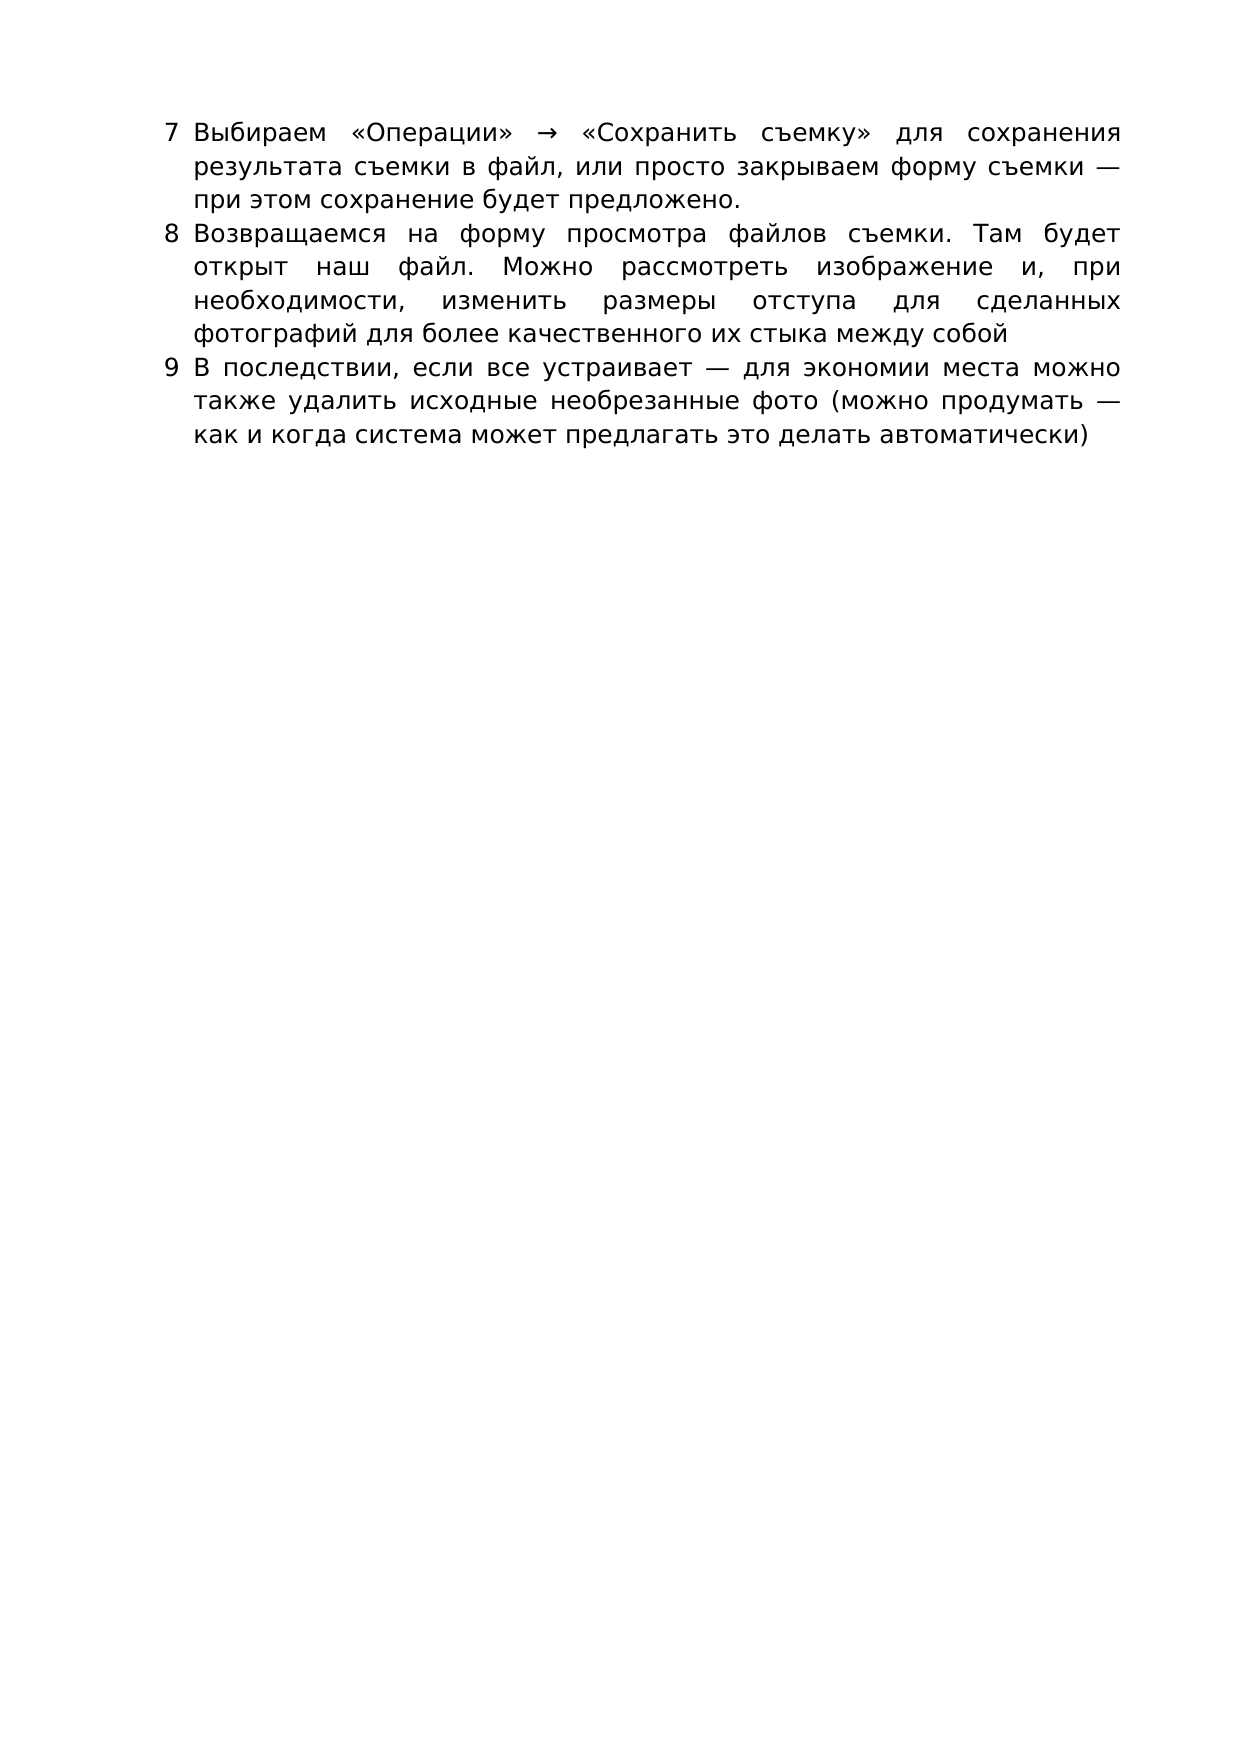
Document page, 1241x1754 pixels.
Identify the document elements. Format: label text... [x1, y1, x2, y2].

list Выбираем «Операции» → «Сохранить съемку» для сохранения результата съемки в файл, или просто закрываем форму съемки — при этом сохранение будет предложено. [156, 118, 1122, 214]
list В последствии, если все устраивает — для экономии места можно также удалить исходные необрезанные фото (можно продумать — как и когда система может предлагать это делать автоматически) [156, 353, 1122, 449]
list Возвращаемся на форму просмотра файлов съемки. Там будет открыт наш файл. Можно рассмотреть изображение и, при необходимости, изменить размеры отступа для сделанных фотографий для более качественного их стыка между собой [156, 219, 1122, 348]
